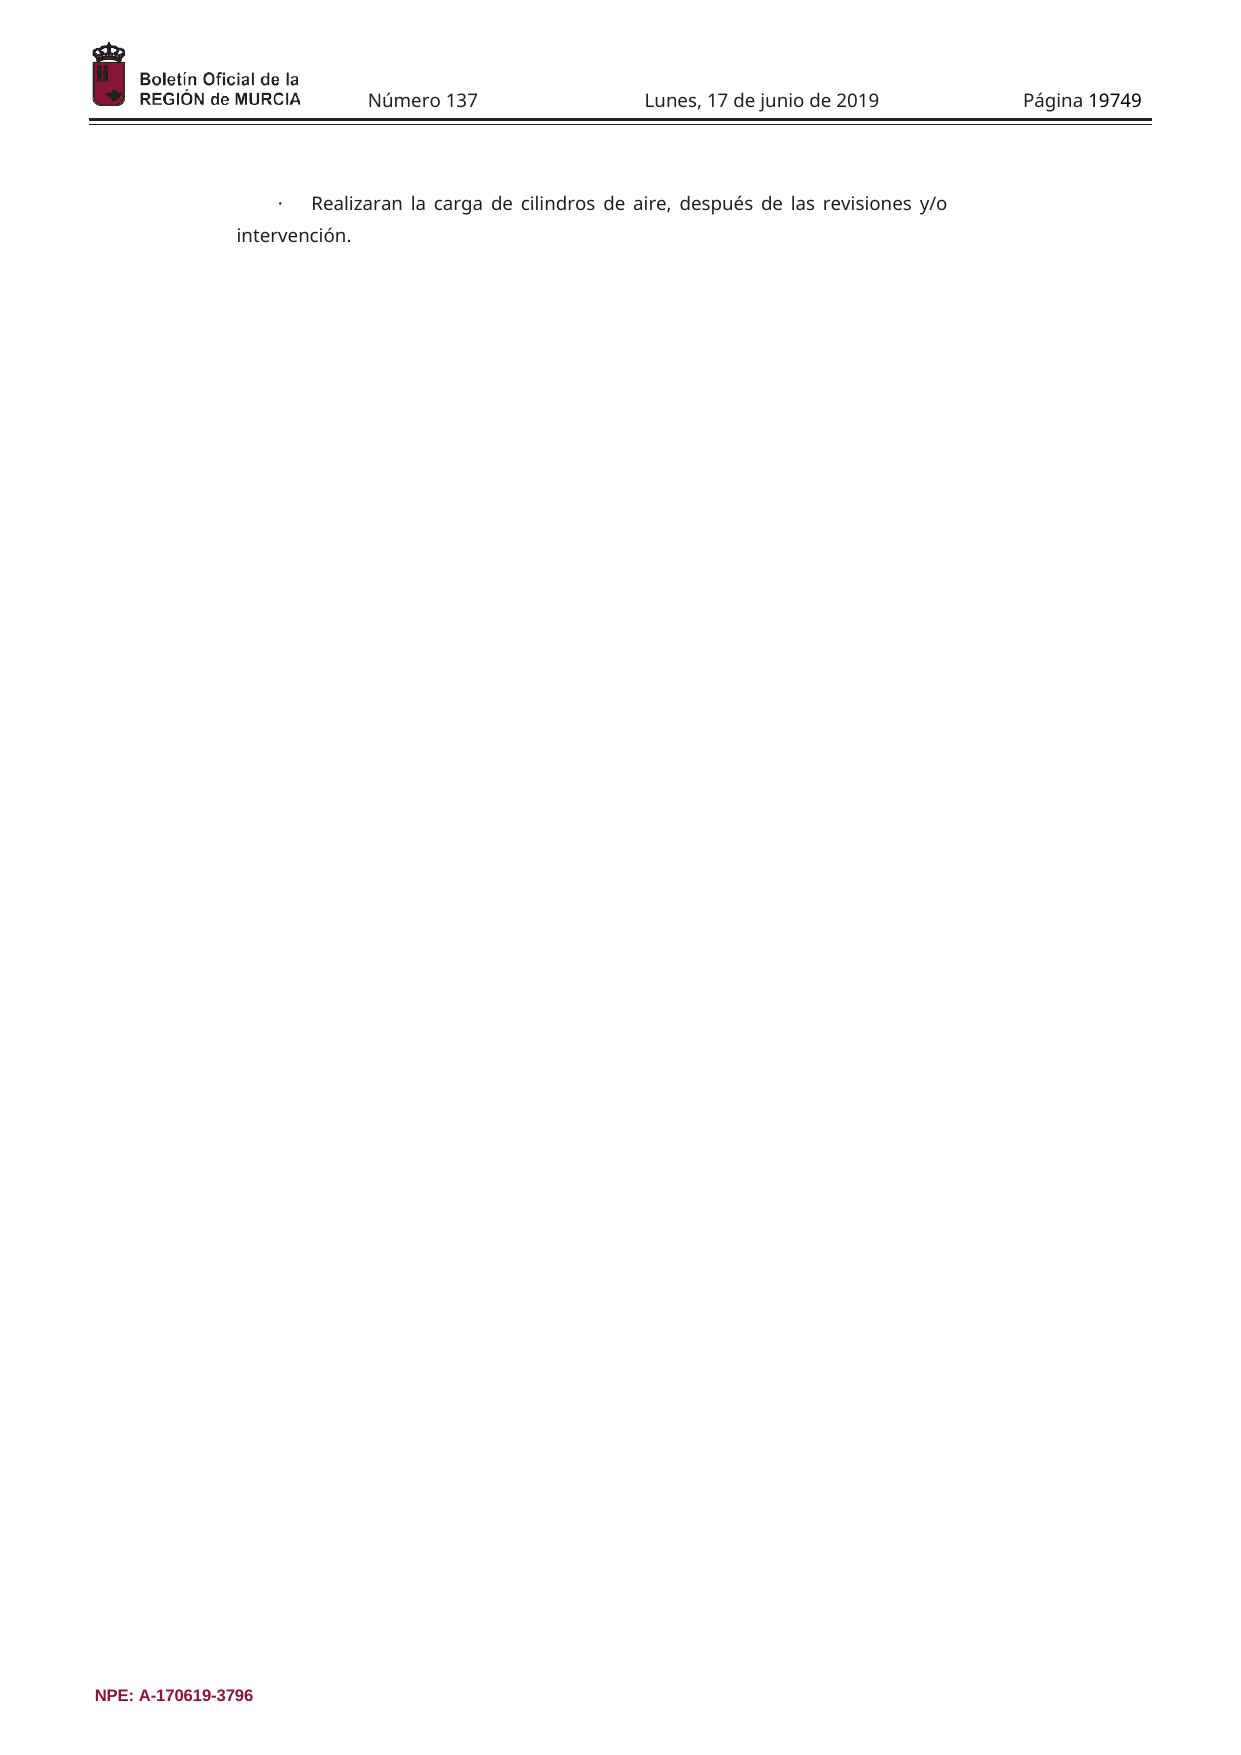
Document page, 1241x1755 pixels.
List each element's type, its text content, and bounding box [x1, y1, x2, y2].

list Realizaran la carga de cilindros de aire, después de las revisiones y/o intervención. [236, 190, 1005, 248]
